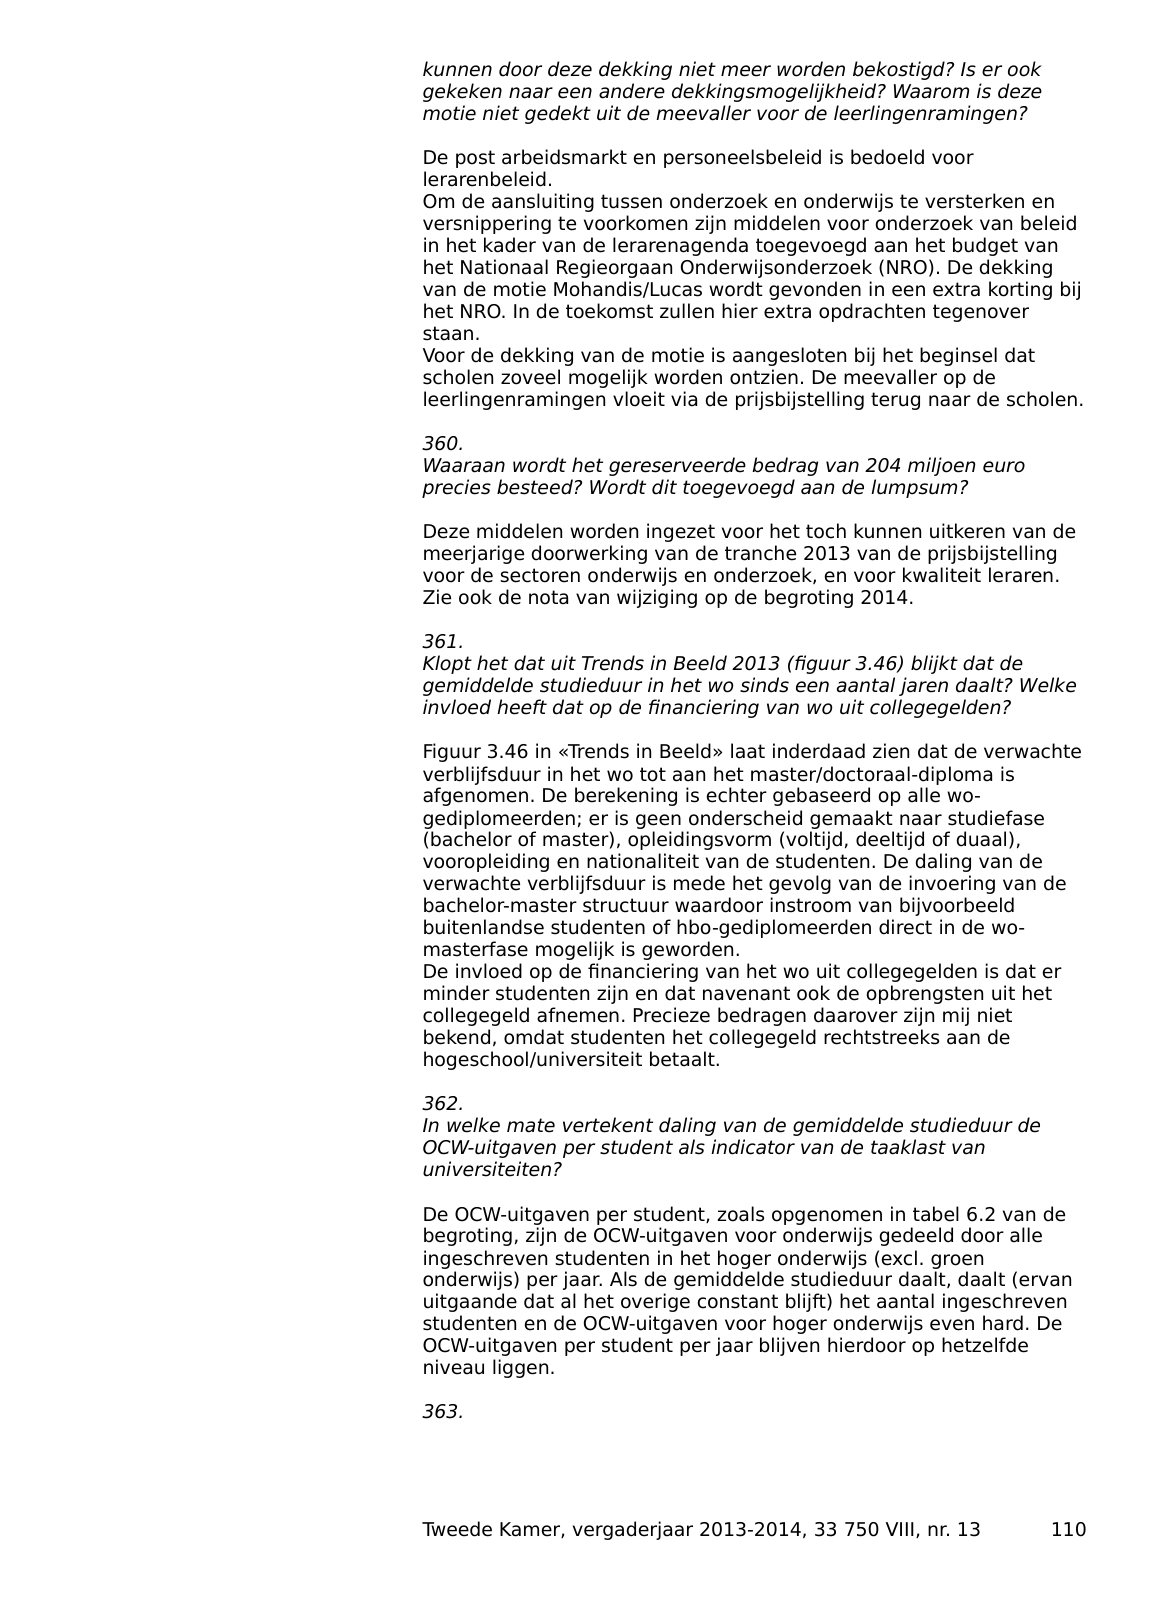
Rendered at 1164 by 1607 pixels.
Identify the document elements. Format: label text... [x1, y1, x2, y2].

text In welke mate vertekent daling van de gemiddelde studieduur de OCW-uitgaven per student als indicator van de taaklast van universiteiten? [422, 1115, 1087, 1181]
text 362. [422, 1093, 1087, 1115]
text 363. [422, 1401, 1087, 1423]
text De invloed op de financiering van het wo uit collegegelden is dat er minder studenten zijn en dat navenant ook de opbrengsten uit het collegegeld afnemen. Precieze bedragen daarover zijn mij niet bekend, omdat studenten het collegegeld rechtstreeks aan de hogeschool/universiteit betaalt. [422, 961, 1087, 1071]
text kunnen door deze dekking niet meer worden bekostigd? Is er ook gekeken naar een andere dekkingsmogelijkheid? Waarom is deze motie niet gedekt uit de meevaller voor de leerlingenramingen? [422, 59, 1087, 125]
text 361. [422, 631, 1087, 653]
text Figuur 3.46 in «Trends in Beeld» laat inderdaad zien dat de verwachte verblijfsduur in het wo tot aan het master/doctoraal-diploma is afgenomen. De berekening is echter gebaseerd op alle wo-gediplomeerden; er is geen onderscheid gemaakt naar studiefase (bachelor of master), opleidingsvorm (voltijd, deeltijd of duaal), vooropleiding en nationaliteit van de studenten. De daling van de verwachte verblijfsduur is mede het gevolg van de invoering van de bachelor-master structuur waardoor instroom van bijvoorbeeld buitenlandse studenten of hbo-gediplomeerden direct in de wo-masterfase mogelijk is geworden. [422, 741, 1087, 961]
text Om de aansluiting tussen onderzoek en onderwijs te versterken en versnippering te voorkomen zijn middelen voor onderzoek van beleid in het kader van de lerarenagenda toegevoegd aan het budget van het Nationaal Regieorgaan Onderwijsonderzoek (NRO). De dekking van de motie Mohandis/Lucas wordt gevonden in een extra korting bij het NRO. In de toekomst zullen hier extra opdrachten tegenover staan. [422, 191, 1087, 345]
text 360. [422, 433, 1087, 455]
text Deze middelen worden ingezet voor het toch kunnen uitkeren van de meerjarige doorwerking van de tranche 2013 van de prijsbijstelling voor de sectoren onderwijs en onderzoek, en voor kwaliteit leraren. Zie ook de nota van wijziging op de begroting 2014. [422, 521, 1087, 609]
text De OCW-uitgaven per student, zoals opgenomen in tabel 6.2 van de begroting, zijn de OCW-uitgaven voor onderwijs gedeeld door alle ingeschreven studenten in het hoger onderwijs (excl. groen onderwijs) per jaar. Als de gemiddelde studieduur daalt, daalt (ervan uitgaande dat al het overige constant blijft) het aantal ingeschreven studenten en de OCW-uitgaven voor hoger onderwijs even hard. De OCW-uitgaven per student per jaar blijven hierdoor op hetzelfde niveau liggen. [422, 1203, 1087, 1379]
text Voor de dekking van de motie is aangesloten bij het beginsel dat scholen zoveel mogelijk worden ontzien. De meevaller op de leerlingenramingen vloeit via de prijsbijstelling terug naar de scholen. [422, 345, 1087, 411]
text Klopt het dat uit Trends in Beeld 2013 (figuur 3.46) blijkt dat de gemiddelde studieduur in het wo sinds een aantal jaren daalt? Welke invloed heeft dat op de financiering van wo uit collegegelden? [422, 653, 1087, 719]
text Waaraan wordt het gereserveerde bedrag van 204 miljoen euro precies besteed? Wordt dit toegevoegd aan de lumpsum? [422, 455, 1087, 499]
text De post arbeidsmarkt en personeelsbeleid is bedoeld voor lerarenbeleid. [422, 147, 1087, 191]
